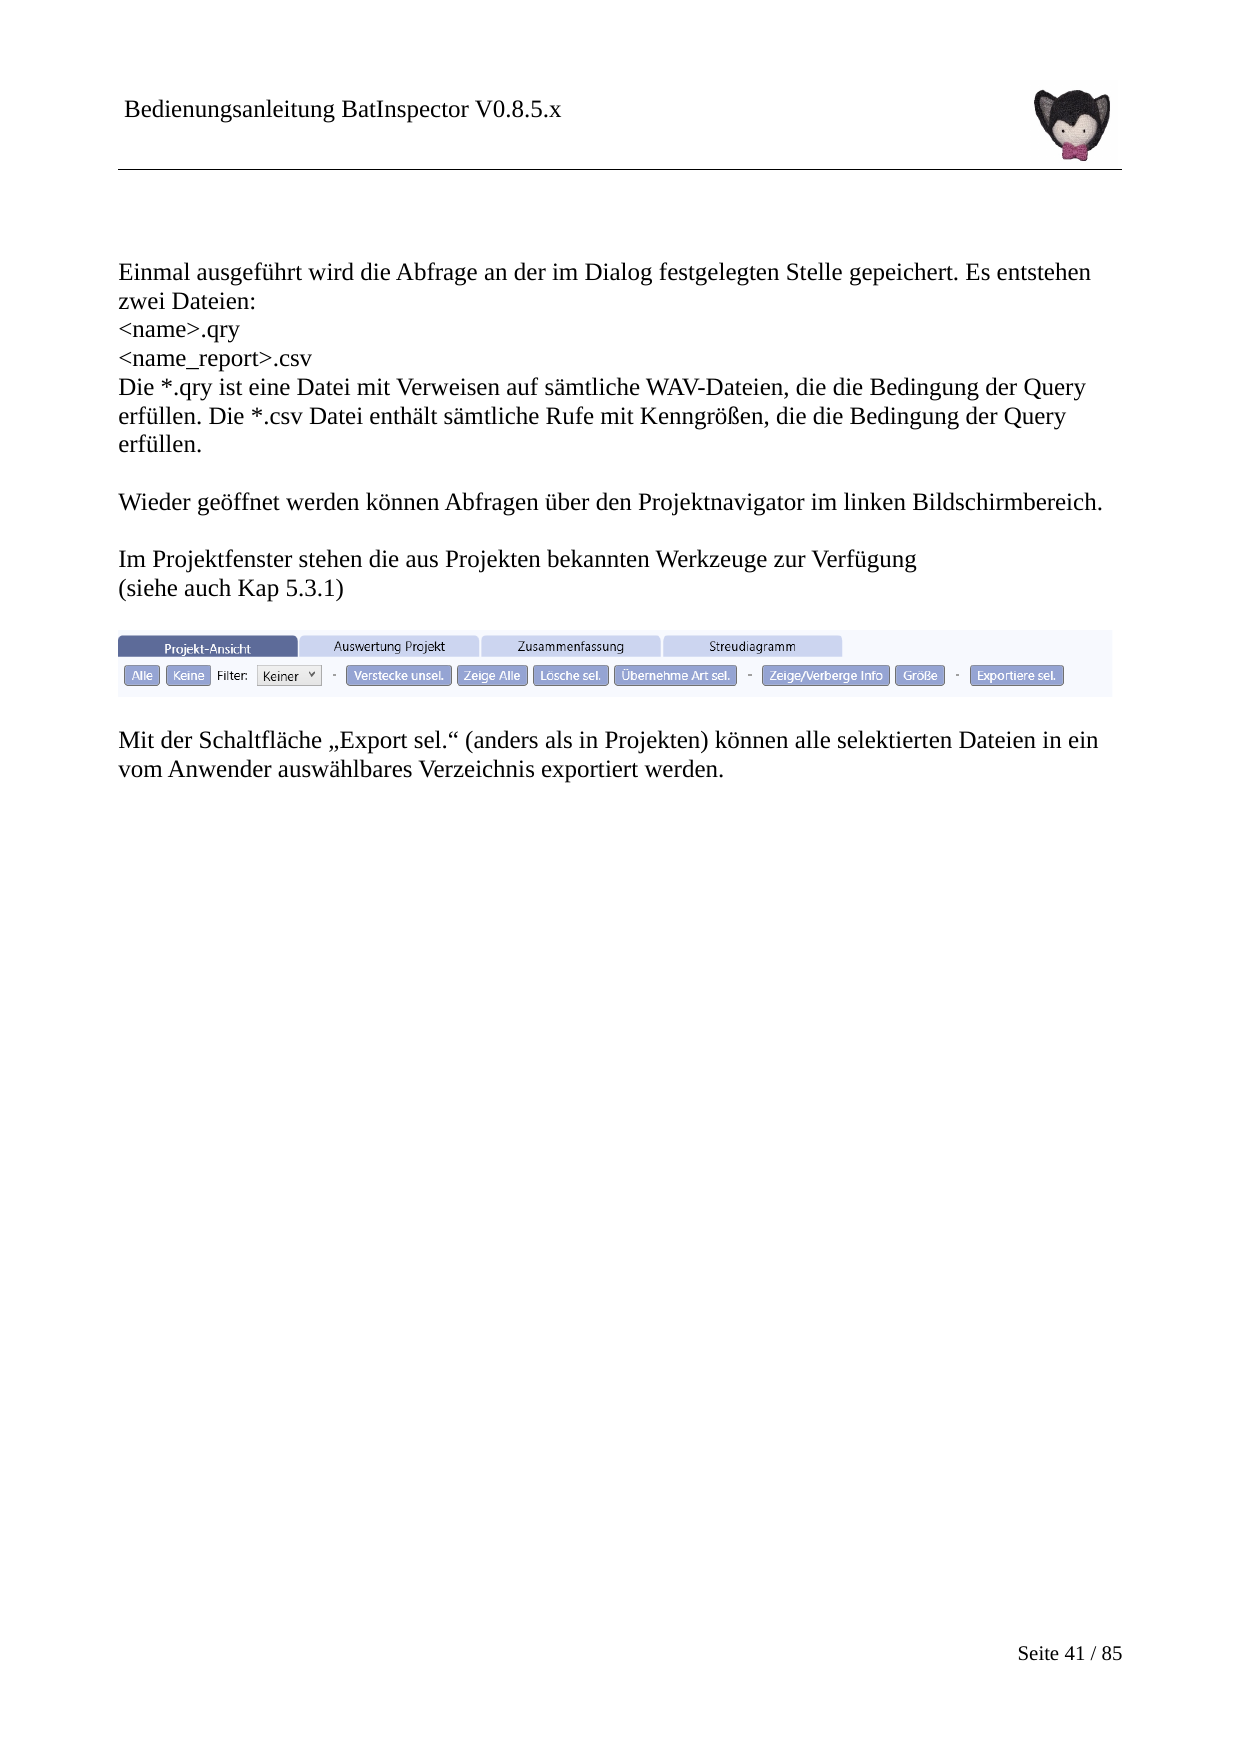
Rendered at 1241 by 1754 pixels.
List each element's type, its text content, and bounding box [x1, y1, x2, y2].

picture [1030, 80, 1119, 169]
text Wieder geöffnet werden können Abfragen über den Projektnavigator im linken Bildschirmbereich. [118, 487, 1122, 516]
text Einmal ausgeführt wird die Abfrage an der im Dialog festgelegten Stelle gepeichert. Es entstehen zwei Dateien: <name>.qry <name_report>.csv [118, 257, 1122, 372]
picture [118, 630, 1113, 697]
text Mit der Schaltfläche „Export sel.“ (anders als in Projekten) können alle selektierten Dateien in ein vom Anwender auswählbares Verzeichnis exportiert werden. [118, 725, 1122, 782]
text Im Projektfenster stehen die aus Projekten bekannten Werkzeuge zur Verfügung (siehe auch Kap 5.3.1) [118, 544, 1122, 602]
text Die *.qry ist eine Datei mit Verweisen auf sämtliche WAV-Dateien, die die Bedingung der Query erfüllen. Die *.csv Datei enthält sämtliche Rufe mit Kenngrößen, die die Bedingung der Query erfüllen. [118, 372, 1122, 458]
